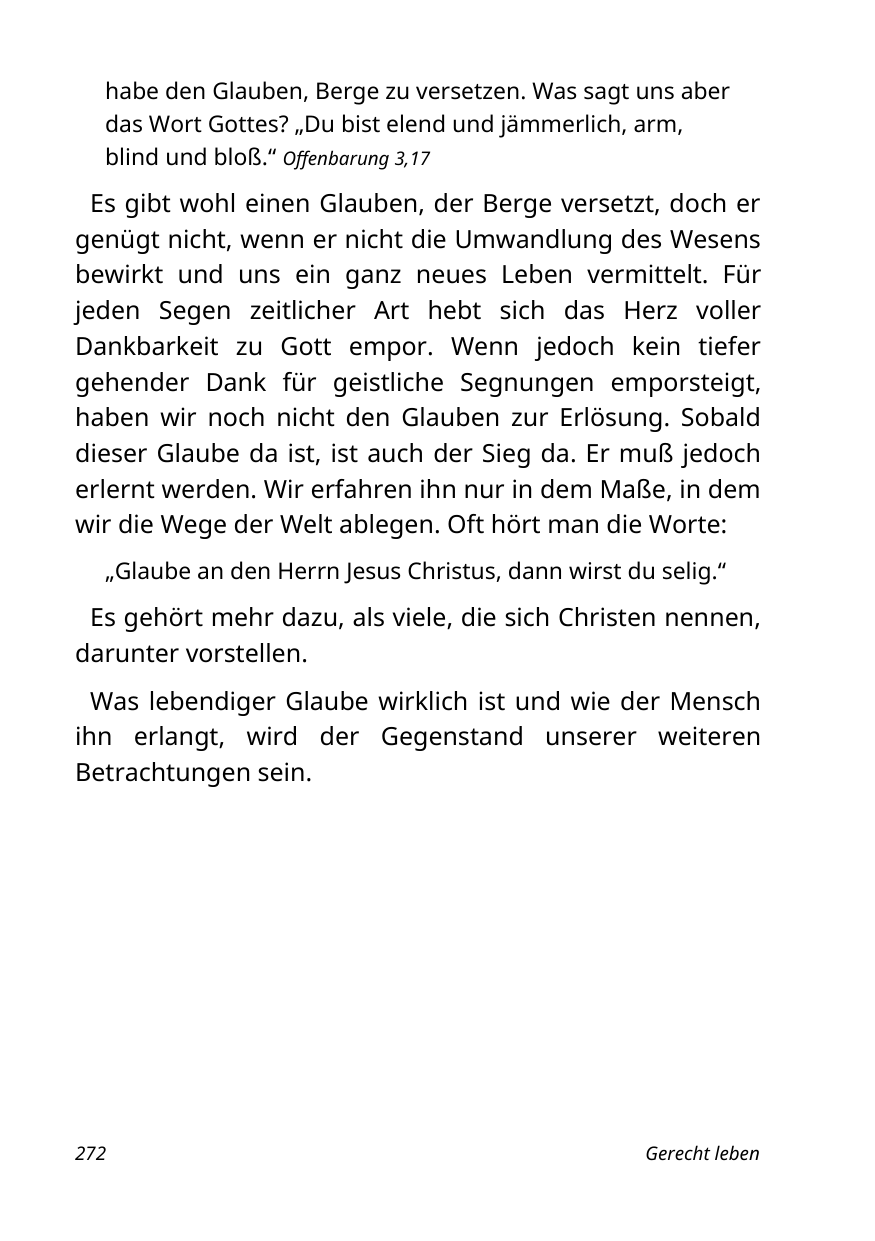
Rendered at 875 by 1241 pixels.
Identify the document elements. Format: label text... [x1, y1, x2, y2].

text „Glaube an den Herrn Jesus Christus, dann wirst du selig.“ [105, 555, 732, 586]
text Was lebendiger Glaube wirklich ist und wie der Mensch ihn erlangt, wird der Gegenstand unserer weiteren Betrachtungen sein. [75, 683, 762, 789]
text Es gehört mehr dazu, als viele, die sich Christen nennen, darunter vorstellen. [75, 600, 762, 669]
text Es gibt wohl einen Glauben, der Berge versetzt, doch er genügt nicht, wenn er nicht die Umwandlung des Wesens bewirkt und uns ein ganz neues Leben vermittelt. Für jeden Segen zeitlicher Art hebt sich das Herz voller Dankbarkeit zu Gott empor. Wenn jedoch kein tiefer gehender Dank für geistliche Segnungen emporsteigt, haben wir noch nicht den Glauben zur Erlösung. Sobald dieser Glaube da ist, ist auch der Sieg da. Er muß jedoch erlernt werden. Wir erfahren ihn nur in dem Maße, in dem wir die Wege der Welt ablegen. Oft hört man die Worte: [75, 186, 762, 541]
text habe den Glauben, Berge zu versetzen. Was sagt uns aber das Wort Gottes? „Du bist elend und jämmerlich, arm, blind und bloß.“ Offenbarung 3,17 [105, 75, 732, 172]
